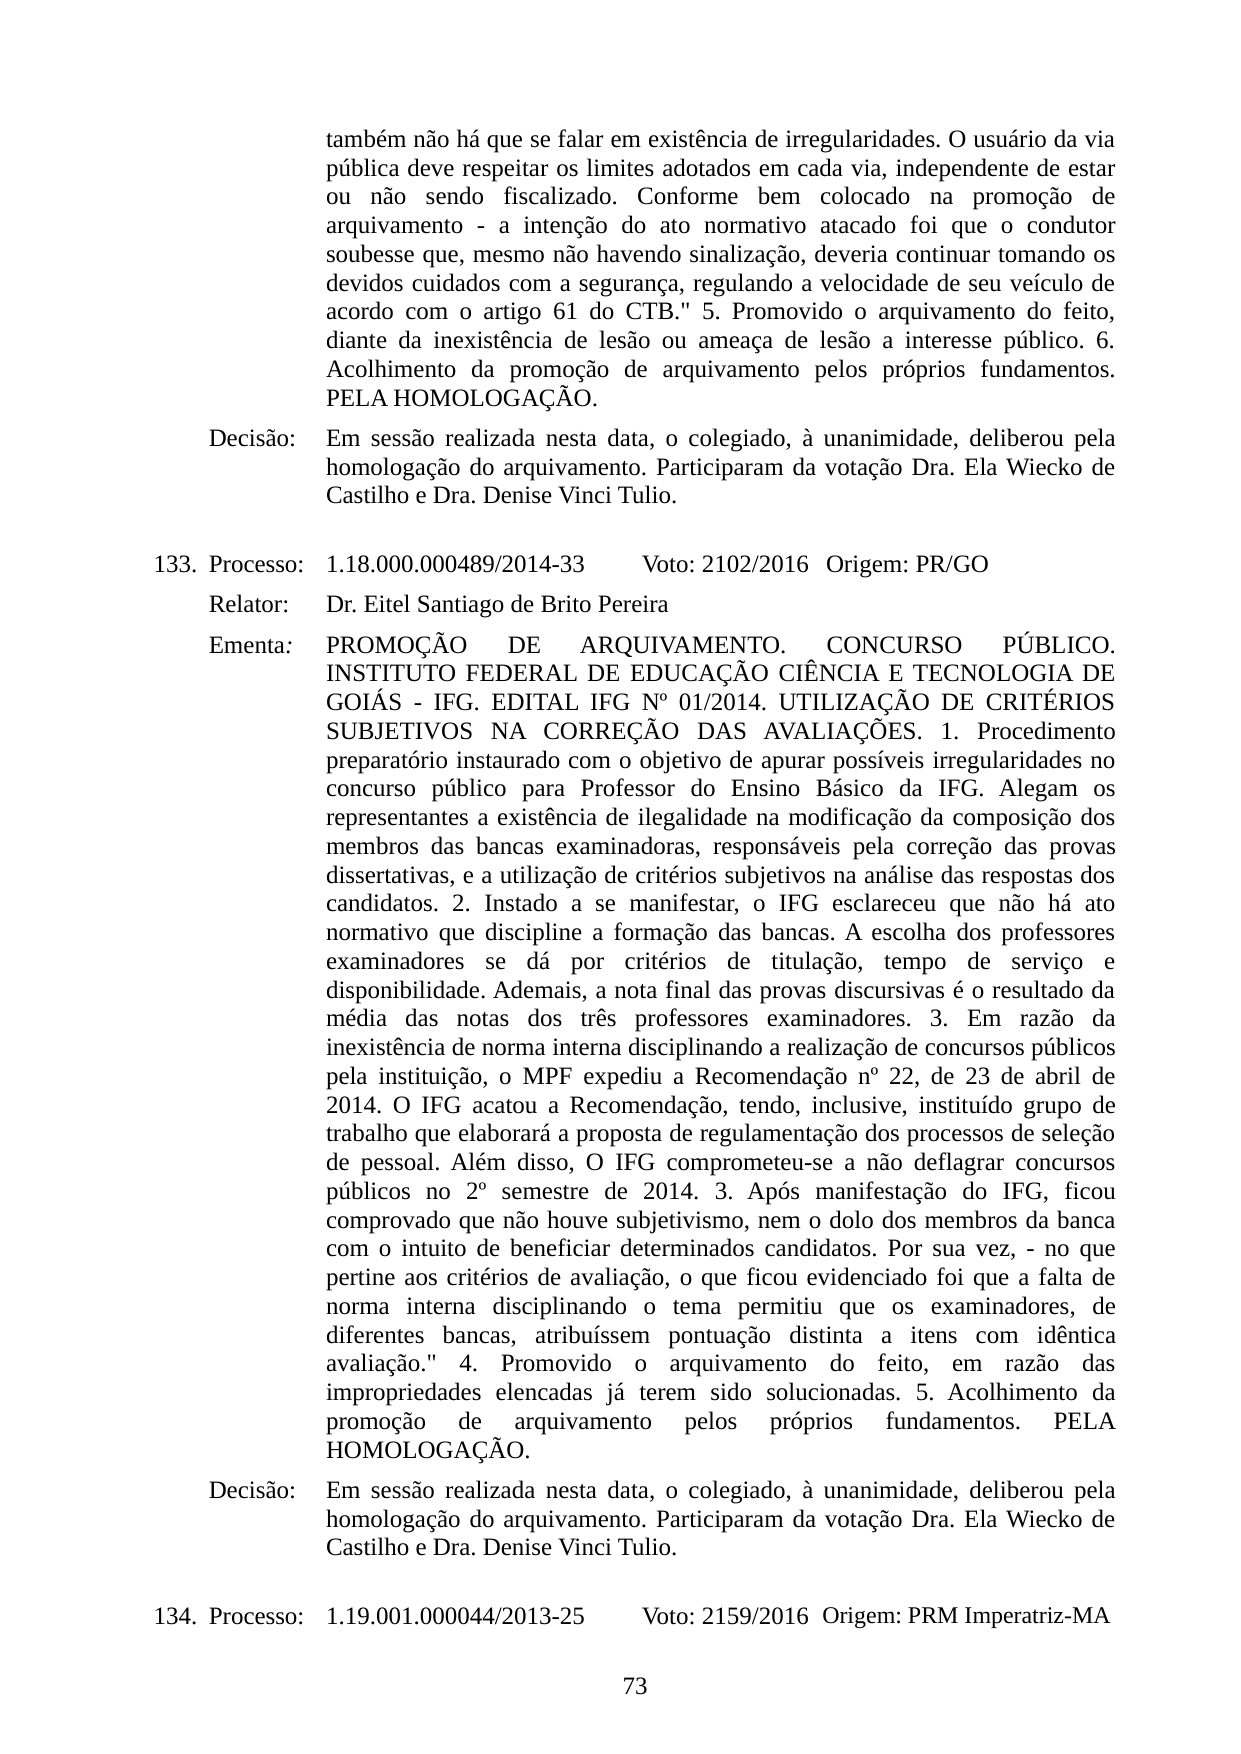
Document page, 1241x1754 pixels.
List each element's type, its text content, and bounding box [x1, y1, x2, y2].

table_cell Ementa: [203, 624, 320, 1469]
table_header Voto: 2102/2016 [636, 544, 820, 584]
table_header Origem: PRM Imperatriz-MA [816, 1596, 1123, 1636]
table_cell [203, 118, 320, 417]
table_cell Relator: [203, 584, 320, 624]
table_header 1.18.000.000489/2014-33 [320, 544, 636, 584]
table_header Processo: [203, 544, 320, 584]
table_header 1.19.001.000044/2013-25 [320, 1596, 636, 1636]
table_cell [148, 584, 203, 624]
table_cell [148, 1469, 203, 1567]
table_cell Decisão: [203, 1469, 320, 1567]
table_header Processo: [203, 1596, 320, 1636]
table_cell [148, 624, 203, 1469]
table_cell PROMOÇÃO DE ARQUIVAMENTO. CONCURSO PÚBLICO. INSTITUTO FEDERAL DE EDUCAÇÃO CIÊNCIA E TECNOLOGIA DE GOIÁS - IFG. EDITAL IFG Nº 01/2014. UTILIZAÇÃO DE CRITÉRIOS SUBJETIVOS NA CORREÇÃO DAS AVALIAÇÕES. 1. Procedimento preparatório instaurado com o objetivo de apurar possíveis irregularidades no concurso público para Professor do Ensino Básico da IFG. Alegam os representantes a existência de ilegalidade na modificação da composição dos membros das bancas examinadoras, responsáveis pela correção das provas dissertativas, e a utilização de critérios subjetivos na análise das respostas dos candidatos. 2. Instado a se manifestar, o IFG esclareceu que não há ato normativo que discipline a formação das bancas. A escolha dos professores examinadores se dá por critérios de titulação, tempo de serviço e disponibilidade. Ademais, a nota final das provas discursivas é o resultado da média das notas dos três professores examinadores. 3. Em razão da inexistência de norma interna disciplinando a realização de concursos públicos pela instituição, o MPF expediu a Recomendação nº 22, de 23 de abril de 2014. O IFG acatou a Recomendação, tendo, inclusive, instituído grupo de trabalho que elaborará a proposta de regulamentação dos processos de seleção de pessoal. Além disso, O IFG comprometeu-se a não deflagrar concursos públicos no 2º semestre de 2014. 3. Após manifestação do IFG, ficou comprovado que não houve subjetivismo, nem o dolo dos membros da banca com o intuito de beneficiar determinados candidatos. Por sua vez, - no que pertine aos critérios de avaliação, o que ficou evidenciado foi que a falta de norma interna disciplinando o tema permitiu que os examinadores, de diferentes bancas, atribuíssem pontuação distinta a itens com idêntica avaliação." 4. Promovido o arquivamento do feito, em razão das impropriedades elencadas já terem sido solucionadas. 5. Acolhimento da promoção de arquivamento pelos próprios fundamentos. PELA HOMOLOGAÇÃO. [320, 624, 1122, 1469]
table_cell também não há que se falar em existência de irregularidades. O usuário da via pública deve respeitar os limites adotados em cada via, independente de estar ou não sendo fiscalizado. Conforme bem colocado na promoção de arquivamento - a intenção do ato normativo atacado foi que o condutor soubesse que, mesmo não havendo sinalização, deveria continuar tomando os devidos cuidados com a segurança, regulando a velocidade de seu veículo de acordo com o artigo 61 do CTB." 5. Promovido o arquivamento do feito, diante da inexistência de lesão ou ameaça de lesão a interesse público. 6. Acolhimento da promoção de arquivamento pelos próprios fundamentos. PELA HOMOLOGAÇÃO. [320, 118, 1122, 417]
table_cell Em sessão realizada nesta data, o colegiado, à unanimidade, deliberou pela homologação do arquivamento. Participaram da votação Dra. Ela Wiecko de Castilho e Dra. Denise Vinci Tulio. [320, 417, 1122, 515]
table_header 134. [148, 1596, 203, 1636]
table_cell [148, 417, 203, 515]
table_header Voto: 2159/2016 [636, 1596, 816, 1636]
table_cell Decisão: [203, 417, 320, 515]
table_cell Dr. Eitel Santiago de Brito Pereira [320, 584, 1122, 624]
table_header Origem: PR/GO [820, 544, 1122, 584]
table_cell Em sessão realizada nesta data, o colegiado, à unanimidade, deliberou pela homologação do arquivamento. Participaram da votação Dra. Ela Wiecko de Castilho e Dra. Denise Vinci Tulio. [320, 1469, 1122, 1567]
table_header 133. [148, 544, 203, 584]
table_cell [148, 118, 203, 417]
